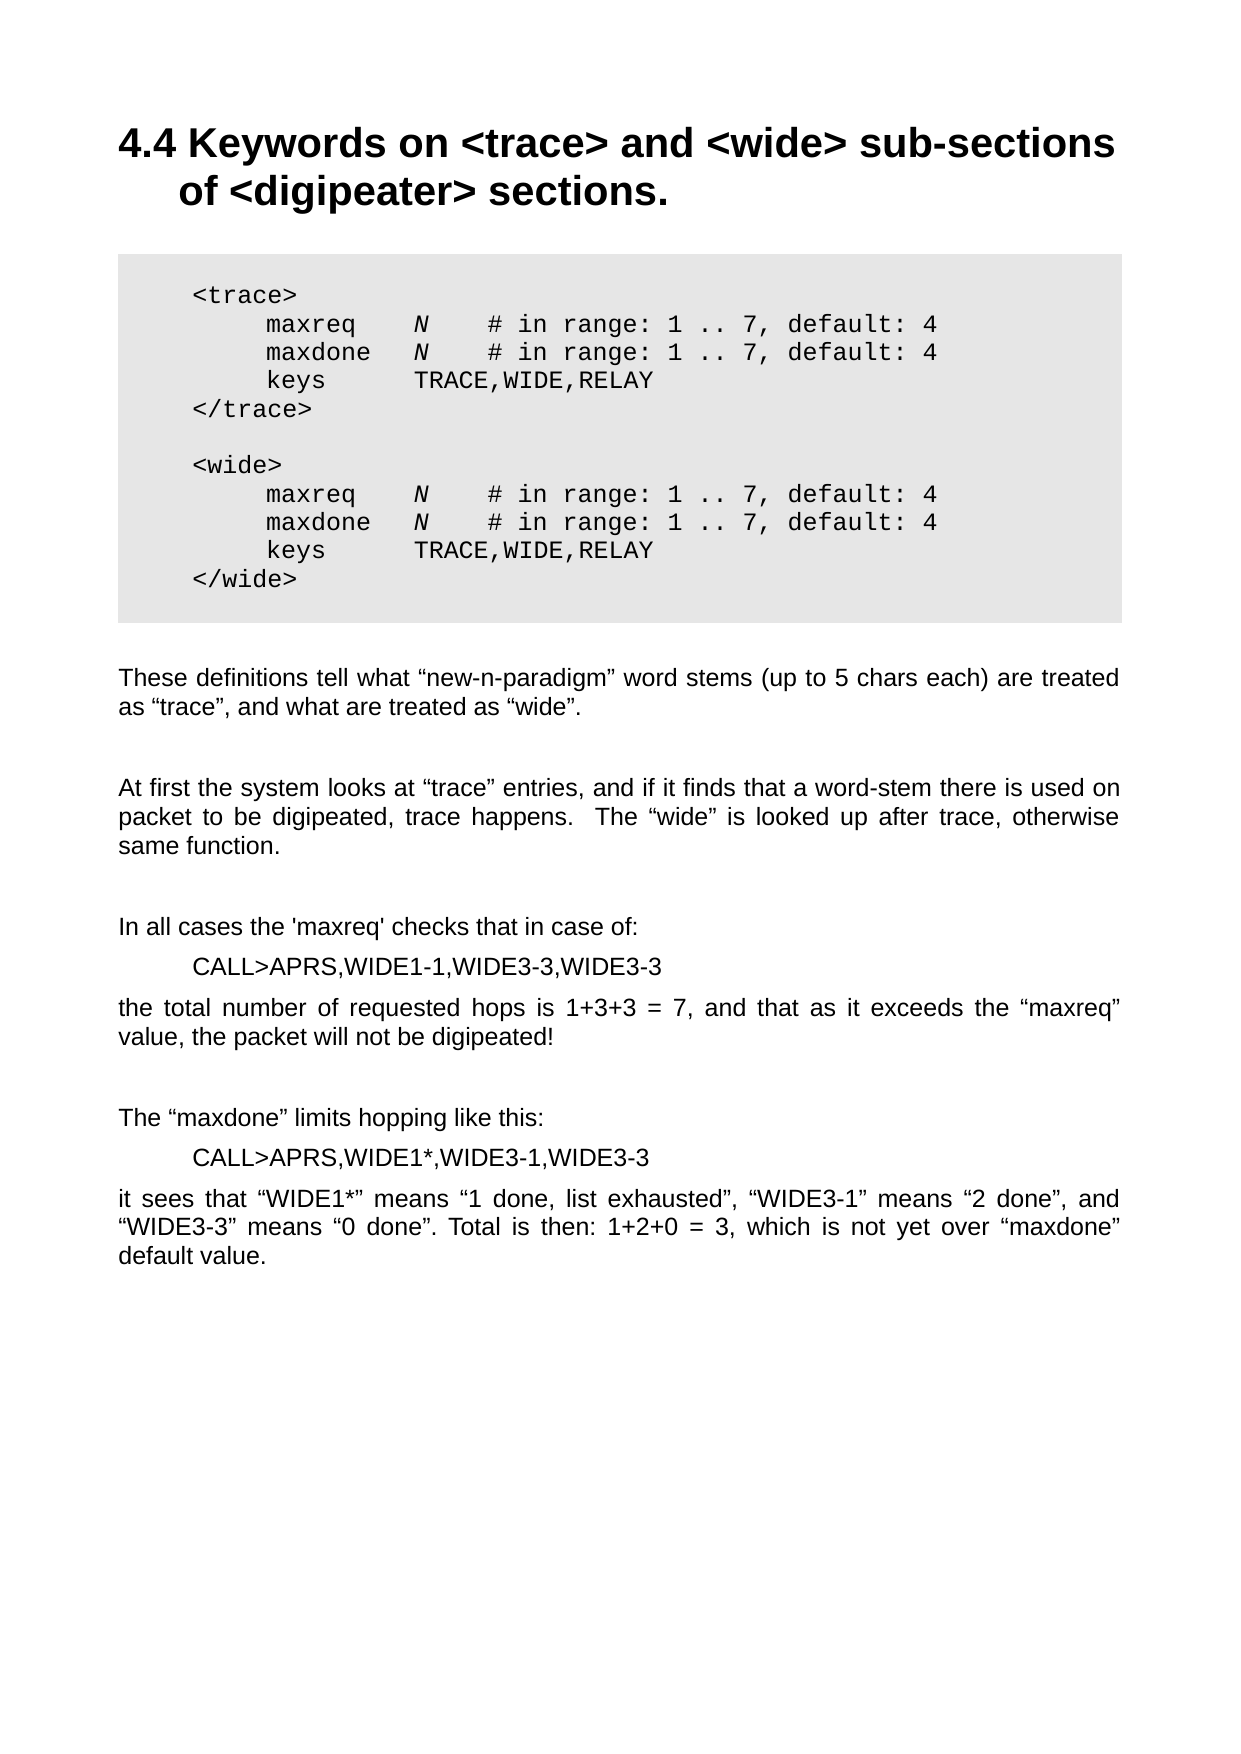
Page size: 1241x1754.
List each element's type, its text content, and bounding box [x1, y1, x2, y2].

text the total number of requested hops is 1+3+3 = 7, and that as it exceeds the “maxreq” value, the packet will not be digipeated! [118, 993, 1122, 1050]
text maxdone N # in range: 1 .. 7, default: 4 [118, 339, 1122, 368]
text In all cases the 'maxreq' checks that in case of: [118, 912, 1122, 940]
text <trace> [118, 283, 1122, 311]
text CALL>APRS,WIDE1-1,WIDE3-3,WIDE3-3 [118, 952, 1122, 981]
subtitle Keywords on <trace> and <wide> sub-sections of <digipeater> sections. [118, 118, 1122, 214]
text The “maxdone” limits hopping like this: [118, 1102, 1122, 1131]
text </trace> [118, 396, 1122, 424]
text it sees that “WIDE1*” means “1 done, list exhausted”, “WIDE3-1” means “2 done”, and “WIDE3-3” means “0 done”. Total is then: 1+2+0 = 3, which is not yet over “maxdone” default value. [118, 1183, 1122, 1270]
text These definitions tell what “new-n-paradigm” word stems (up to 5 chars each) are treated as “trace”, and what are treated as “wide”. [118, 663, 1122, 721]
text </wide> [118, 566, 1122, 594]
text <wide> [118, 453, 1122, 481]
text keys TRACE,WIDE,RELAY [118, 368, 1122, 396]
text CALL>APRS,WIDE1*,WIDE3-1,WIDE3-3 [118, 1143, 1122, 1172]
text keys TRACE,WIDE,RELAY [118, 538, 1122, 566]
text At first the system looks at “trace” entries, and if it finds that a word-stem there is used on packet to be digipeated, trace happens. The “wide” is looked up after trace, otherwise same function. [118, 773, 1122, 859]
text maxreq N # in range: 1 .. 7, default: 4 [118, 311, 1122, 339]
text maxdone N # in range: 1 .. 7, default: 4 [118, 509, 1122, 538]
text maxreq N # in range: 1 .. 7, default: 4 [118, 481, 1122, 509]
